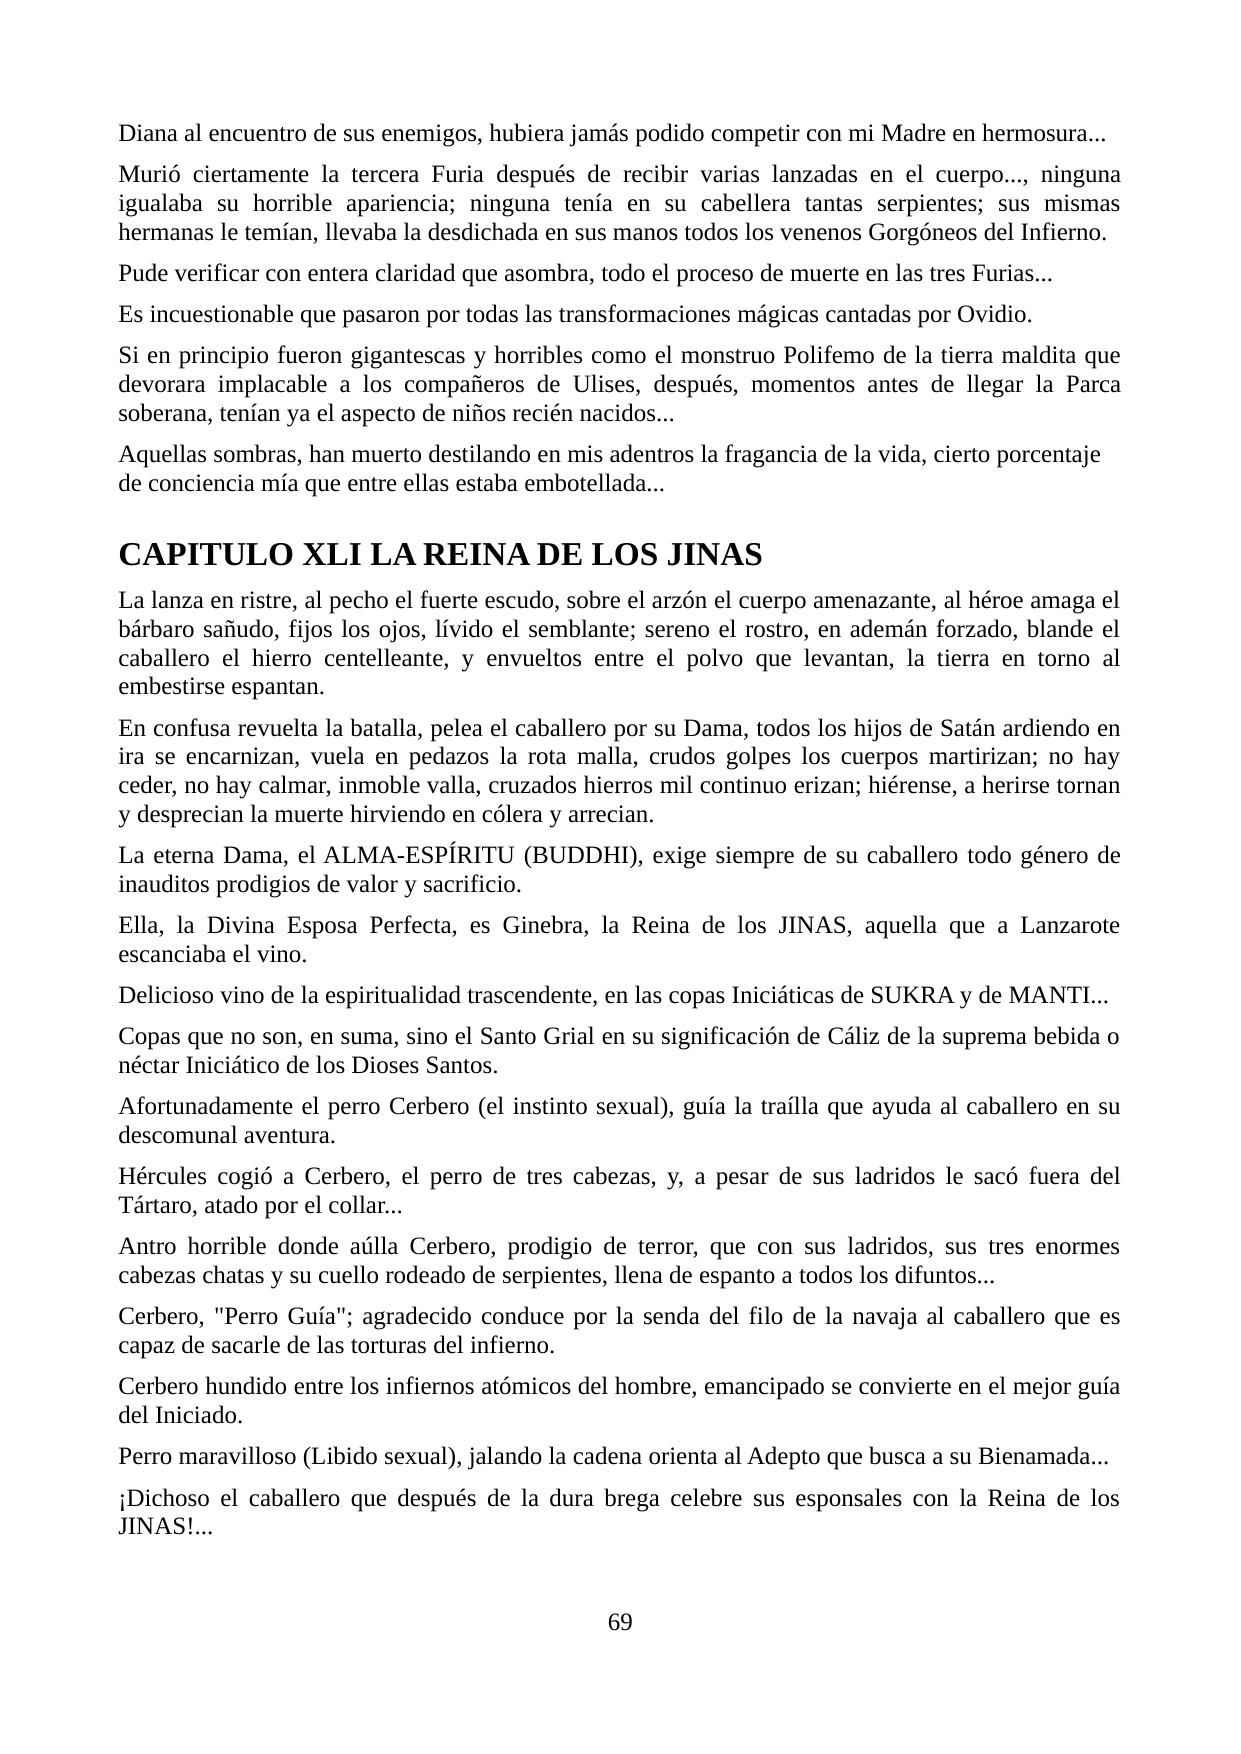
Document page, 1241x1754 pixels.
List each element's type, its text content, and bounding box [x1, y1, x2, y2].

text Copas que no son, en suma, sino el Santo Grial en su significación de Cáliz de la suprema bebida o néctar Iniciático de los Dioses Santos. [118, 1021, 1122, 1079]
text Cerbero hundido entre los infiernos atómicos del hombre, emancipado se convierte en el mejor guía del Iniciado. [118, 1371, 1122, 1429]
text Pude verificar con entera claridad que asombra, todo el proceso de muerte en las tres Furias... [118, 258, 1122, 287]
text Antro horrible donde aúlla Cerbero, prodigio de terror, que con sus ladridos, sus tres enormes cabezas chatas y su cuello rodeado de serpientes, llena de espanto a todos los difuntos... [118, 1231, 1122, 1289]
text Si en principio fueron gigantescas y horribles como el monstruo Polifemo de la tierra maldita que devorara implacable a los compañeros de Ulises, después, momentos antes de llegar la Parca soberana, tenían ya el aspecto de niños recién nacidos... [118, 341, 1122, 427]
text La lanza en ristre, al pecho el fuerte escudo, sobre el arzón el cuerpo amenazante, al héroe amaga el bárbaro sañudo, fijos los ojos, lívido el semblante; sereno el rostro, en ademán forzado, blande el caballero el hierro centelleante, y envueltos entre el polvo que levantan, la tierra en torno al embestirse espantan. [118, 585, 1122, 700]
text Murió ciertamente la tercera Furia después de recibir varias lanzadas en el cuerpo..., ninguna igualaba su horrible apariencia; ninguna tenía en su cabellera tantas serpientes; sus mismas hermanas le temían, llevaba la desdichada en sus manos todos los venenos Gorgóneos del Infierno. [118, 159, 1122, 246]
text Afortunadamente el perro Cerbero (el instinto sexual), guía la traílla que ayuda al caballero en su descomunal aventura. [118, 1091, 1122, 1149]
text Aquellas sombras, han muerto destilando en mis adentros la fragancia de la vida, cierto porcentaje de conciencia mía que entre ellas estaba embotellada... [118, 439, 1122, 497]
text Delicioso vino de la espiritualidad trascendente, en las copas Iniciáticas de SUKRA y de MANTI... [118, 980, 1122, 1009]
text Cerbero, "Perro Guía"; agradecido conduce por la senda del filo de la navaja al caballero que es capaz de sacarle de las torturas del infierno. [118, 1301, 1122, 1359]
text La eterna Dama, el ALMA-ESPÍRITU (BUDDHI), exige siempre de su caballero todo género de inauditos prodigios de valor y sacrificio. [118, 840, 1122, 898]
text Es incuestionable que pasaron por todas las transformaciones mágicas cantadas por Ovidio. [118, 299, 1122, 328]
text ¡Dichoso el caballero que después de la dura brega celebre sus esponsales con la Reina de los JINAS!... [118, 1483, 1122, 1540]
text Hércules cogió a Cerbero, el perro de tres cabezas, y, a pesar de sus ladridos le sacó fuera del Tártaro, atado por el collar... [118, 1161, 1122, 1219]
text Perro maravilloso (Libido sexual), jalando la cadena orienta al Adepto que busca a su Bienamada... [118, 1441, 1122, 1470]
subtitle CAPITULO XLI LA REINA DE LOS JINAS [118, 534, 1122, 573]
text En confusa revuelta la batalla, pelea el caballero por su Dama, todos los hijos de Satán ardiendo en ira se encarnizan, vuela en pedazos la rota malla, crudos golpes los cuerpos martirizan; no hay ceder, no hay calmar, inmoble valla, cruzados hierros mil continuo erizan; hiérense, a herirse tornan y desprecian la muerte hirviendo en cólera y arrecian. [118, 713, 1122, 828]
text Diana al encuentro de sus enemigos, hubiera jamás podido competir con mi Madre en hermosura... [118, 118, 1122, 147]
text Ella, la Divina Esposa Perfecta, es Ginebra, la Reina de los JINAS, aquella que a Lanzarote escanciaba el vino. [118, 910, 1122, 968]
